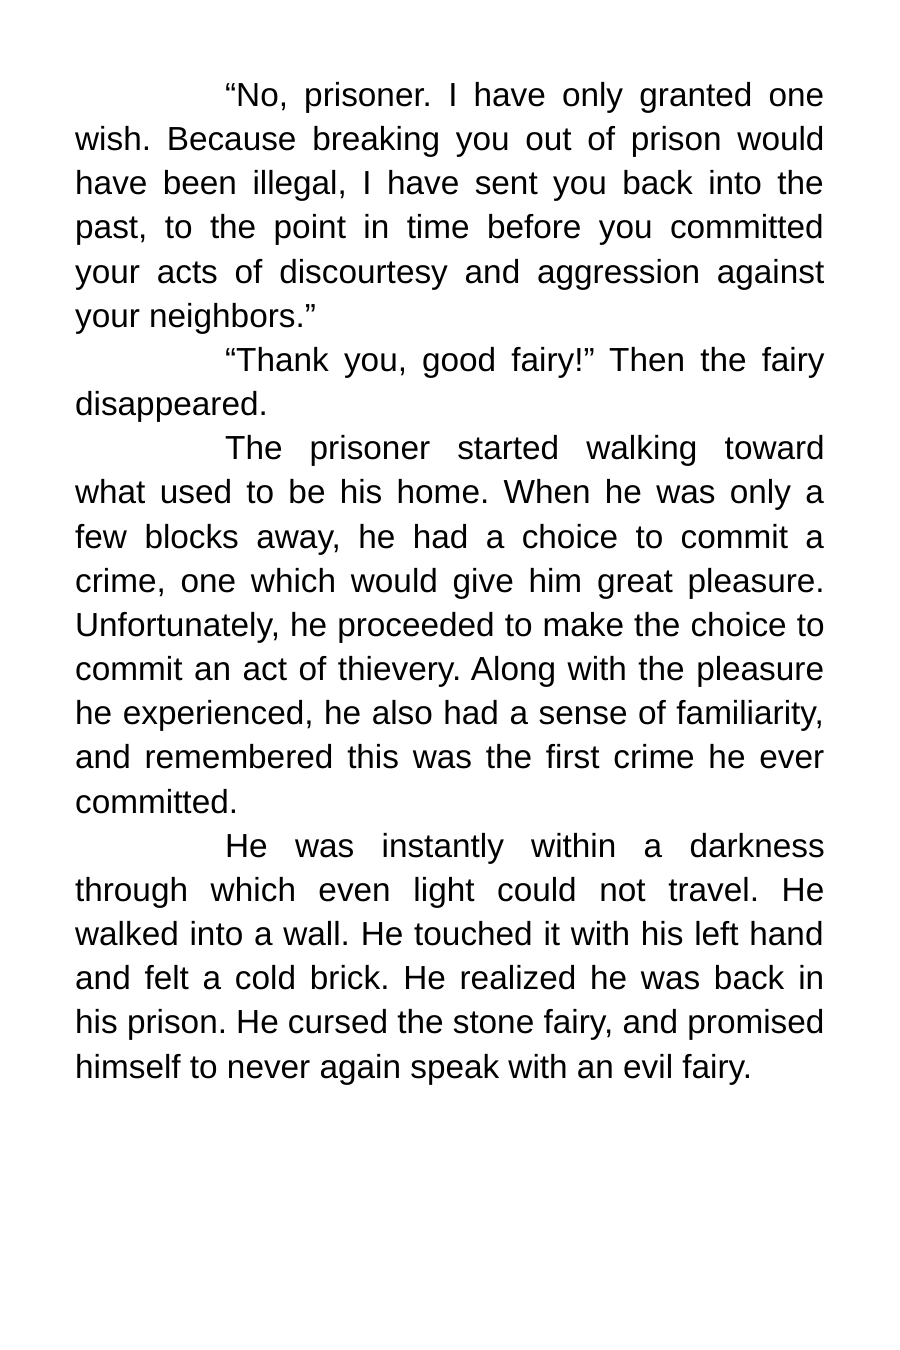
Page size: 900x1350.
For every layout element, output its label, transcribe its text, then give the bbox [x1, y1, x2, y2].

subtitle The prisoner started walking toward what used to be his home. When he was only a few blocks away, he had a choice to commit a crime, one which would give him great pleasure. Unfortunately, he proceeded to make the choice to commit an act of thievery. Along with the pleasure he experienced, he also had a sense of familiarity, and remembered this was the first crime he ever committed. [75, 428, 825, 820]
subtitle He was instantly within a darkness through which even light could not travel. He walked into a wall. He touched it with his left hand and felt a cold brick. He realized he was back in his prison. He cursed the stone fairy, and promised himself to never again speak with an evil fairy. [75, 826, 825, 1085]
subtitle “Thank you, good fairy!” Then the fairy disappeared. [75, 340, 825, 423]
subtitle “No, prisoner. I have only granted one wish. Because breaking you out of prison would have been illegal, I have sent you back into the past, to the point in time before you committed your acts of discourtesy and aggression against your neighbors.” [75, 75, 825, 334]
